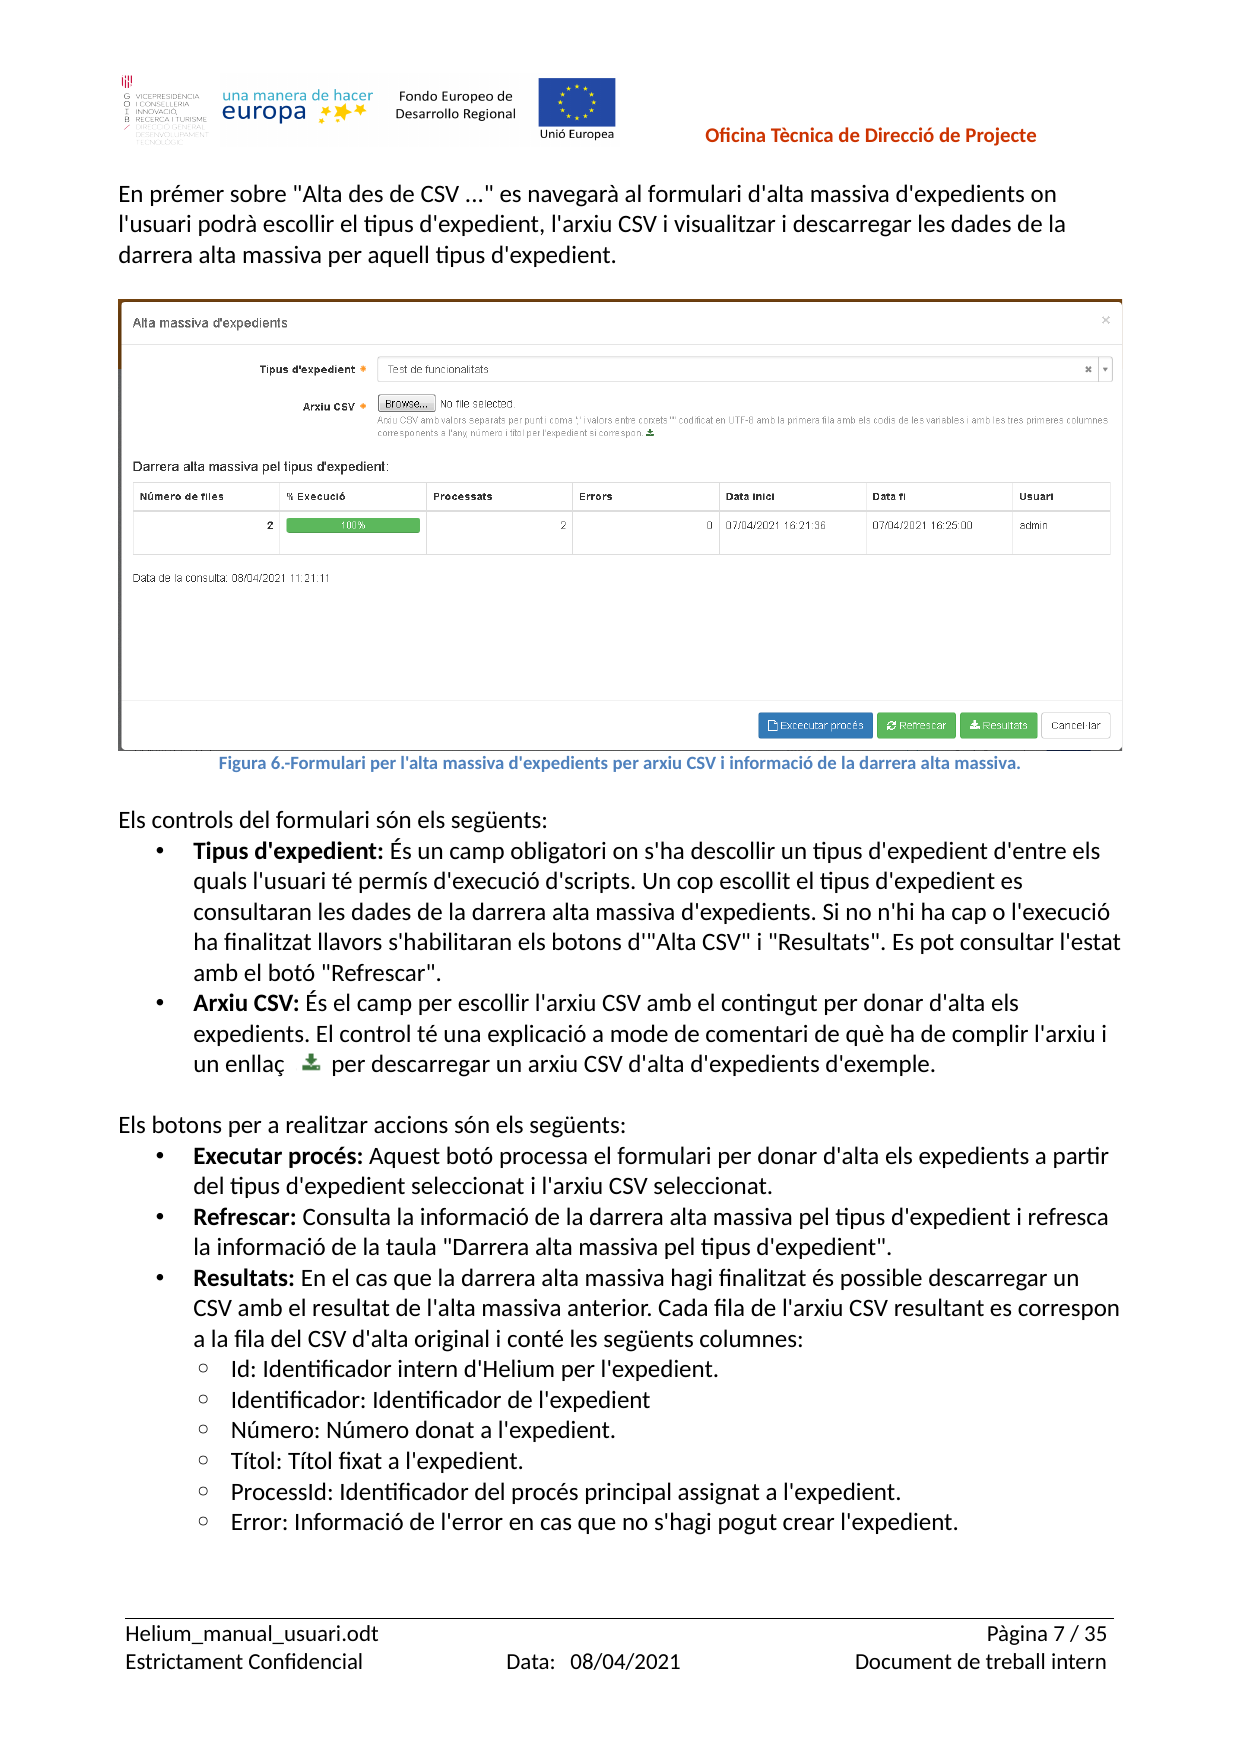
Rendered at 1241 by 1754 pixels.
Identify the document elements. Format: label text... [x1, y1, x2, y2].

text Els botons per a realitzar accions són els següents: [118, 1109, 1122, 1140]
text Figura 6.-Formulari per l'alta massiva d'expedients per arxiu CSV i informació de la darrera alta massiva. [118, 751, 1122, 774]
picture [219, 73, 621, 147]
picture [118, 73, 213, 147]
list Resultats: En el cas que la darrera alta massiva hagi finalitzat és possible descarregar un CSV amb el resultat de l'alta massiva anterior. Cada fila de l'arxiu CSV resultant es correspon a la fila del CSV d'alta original i conté les següents columnes: [156, 1262, 1122, 1354]
list Títol: Títol fixat a l'expedient. [193, 1445, 1122, 1476]
list Error: Informació de l'error en cas que no s'hagi pogut crear l'expedient. [193, 1506, 1122, 1537]
list Arxiu CSV: És el camp per escollir l'arxiu CSV amb el contingut per donar d'alta els expedients. El control té una explicació a mode de comentari de què ha de complir l'arxiu i un enllaç per descarregar un arxiu CSV d'alta d'expedients d'exemple. [156, 987, 1122, 1079]
list Executar procés: Aquest botó processa el formulari per donar d'alta els expedients a partir del tipus d'expedient seleccionat i l'arxiu CSV seleccionat. [156, 1140, 1122, 1201]
list Tipus d'expedient: És un camp obligatori on s'ha descollir un tipus d'expedient d'entre els quals l'usuari té permís d'execució d'scripts. Un cop escollit el tipus d'expedient es consultaran les dades de la darrera alta massiva d'expedients. Si no n'hi ha cap o l'execució ha finalitzat llavors s'habilitaran els botons d'"Alta CSV" i "Resultats". Es pot consultar l'estat amb el botó "Refrescar". [156, 835, 1122, 987]
text En prémer sobre "Alta des de CSV ..." es navegarà al formulari d'alta massiva d'expedients on l'usuari podrà escollir el tipus d'expedient, l'arxiu CSV i visualitzar i descarregar les dades de la darrera alta massiva per aquell tipus d'expedient. [118, 178, 1122, 269]
text Els controls del formulari són els següents: [118, 804, 1122, 835]
picture [118, 299, 1123, 751]
picture [296, 1050, 326, 1073]
list Refrescar: Consulta la informació de la darrera alta massiva pel tipus d'expedient i refresca la informació de la taula "Darrera alta massiva pel tipus d'expedient". [156, 1201, 1122, 1262]
list Id: Identificador intern d'Helium per l'expedient. [193, 1354, 1122, 1384]
list ProcessId: Identificador del procés principal assignat a l'expedient. [193, 1476, 1122, 1506]
list Identificador: Identificador de l'expedient [193, 1384, 1122, 1415]
list Número: Número donat a l'expedient. [193, 1415, 1122, 1445]
